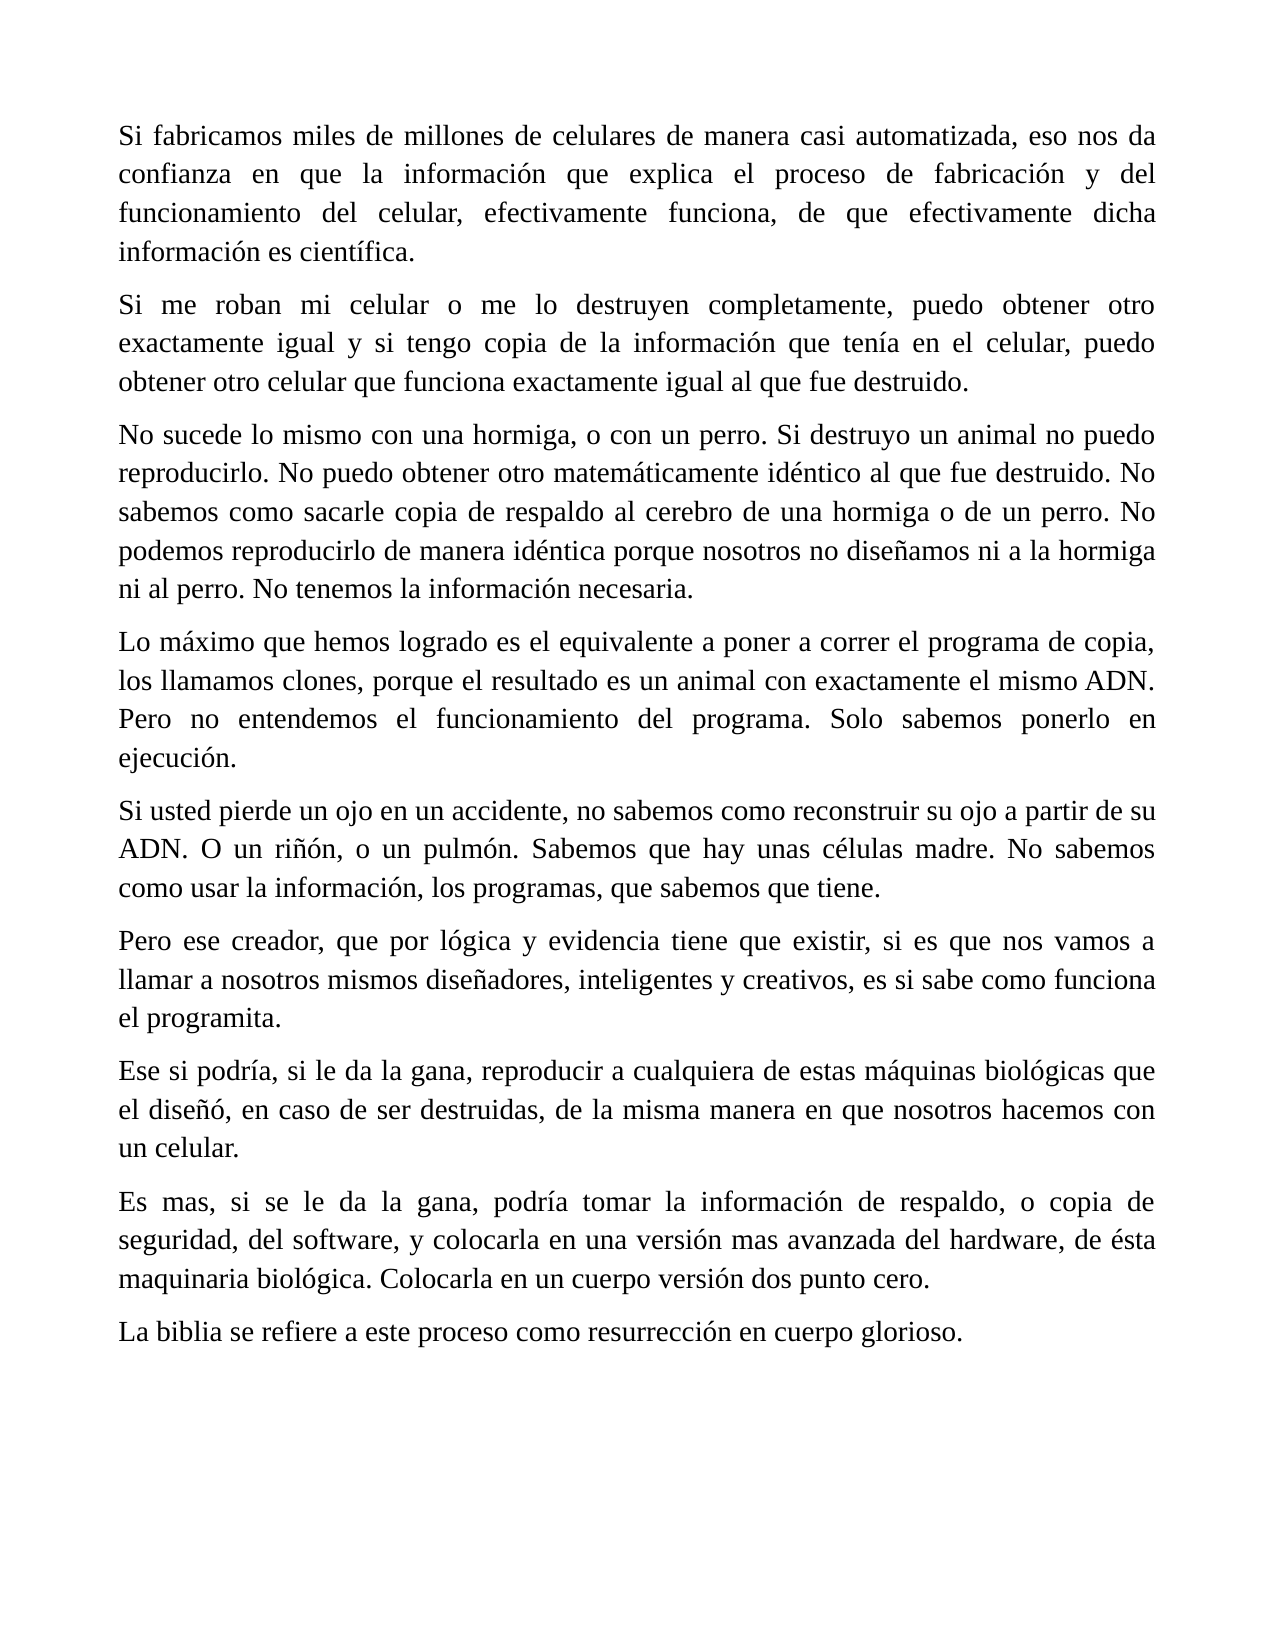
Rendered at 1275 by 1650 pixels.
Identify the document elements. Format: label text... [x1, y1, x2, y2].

text Si fabricamos miles de millones de celulares de manera casi automatizada, eso nos da confianza en que la información que explica el proceso de fabricación y del funcionamiento del celular, efectivamente funciona, de que efectivamente dicha información es científica. [118, 118, 1157, 267]
text Si usted pierde un ojo en un accidente, no sabemos como reconstruir su ojo a partir de su ADN. O un riñón, o un pulmón. Sabemos que hay unas células madre. No sabemos como usar la información, los programas, que sabemos que tiene. [118, 793, 1157, 904]
text Si me roban mi celular o me lo destruyen completamente, puedo obtener otro exactamente igual y si tengo copia de la información que tenía en el celular, puedo obtener otro celular que funciona exactamente igual al que fue destruido. [118, 287, 1157, 397]
text La biblia se refiere a este proceso como resurrección en cuerpo glorioso. [118, 1314, 1157, 1347]
text Lo máximo que hemos logrado es el equivalente a poner a correr el programa de copia, los llamamos clones, porque el resultado es un animal con exactamente el mismo ADN. Pero no entendemos el funcionamiento del programa. Solo sabemos ponerlo en ejecución. [118, 624, 1157, 773]
text No sucede lo mismo con una hormiga, o con un perro. Si destruyo un animal no puedo reproducirlo. No puedo obtener otro matemáticamente idéntico al que fue destruido. No sabemos como sacarle copia de respaldo al cerebro de una hormiga o de un perro. No podemos reproducirlo de manera idéntica porque nosotros no diseñamos ni a la hormiga ni al perro. No tenemos la información necesaria. [118, 417, 1157, 605]
text Es mas, si se le da la gana, podría tomar la información de respaldo, o copia de seguridad, del software, y colocarla en una versión mas avanzada del hardware, de ésta maquinaria biológica. Colocarla en un cuerpo versión dos punto cero. [118, 1184, 1157, 1294]
text Pero ese creador, que por lógica y evidencia tiene que existir, si es que nos vamos a llamar a nosotros mismos diseñadores, inteligentes y creativos, es si sabe como funciona el programita. [118, 923, 1157, 1034]
text Ese si podría, si le da la gana, reproducir a cualquiera de estas máquinas biológicas que el diseñó, en caso de ser destruidas, de la misma manera en que nosotros hacemos con un celular. [118, 1053, 1157, 1164]
